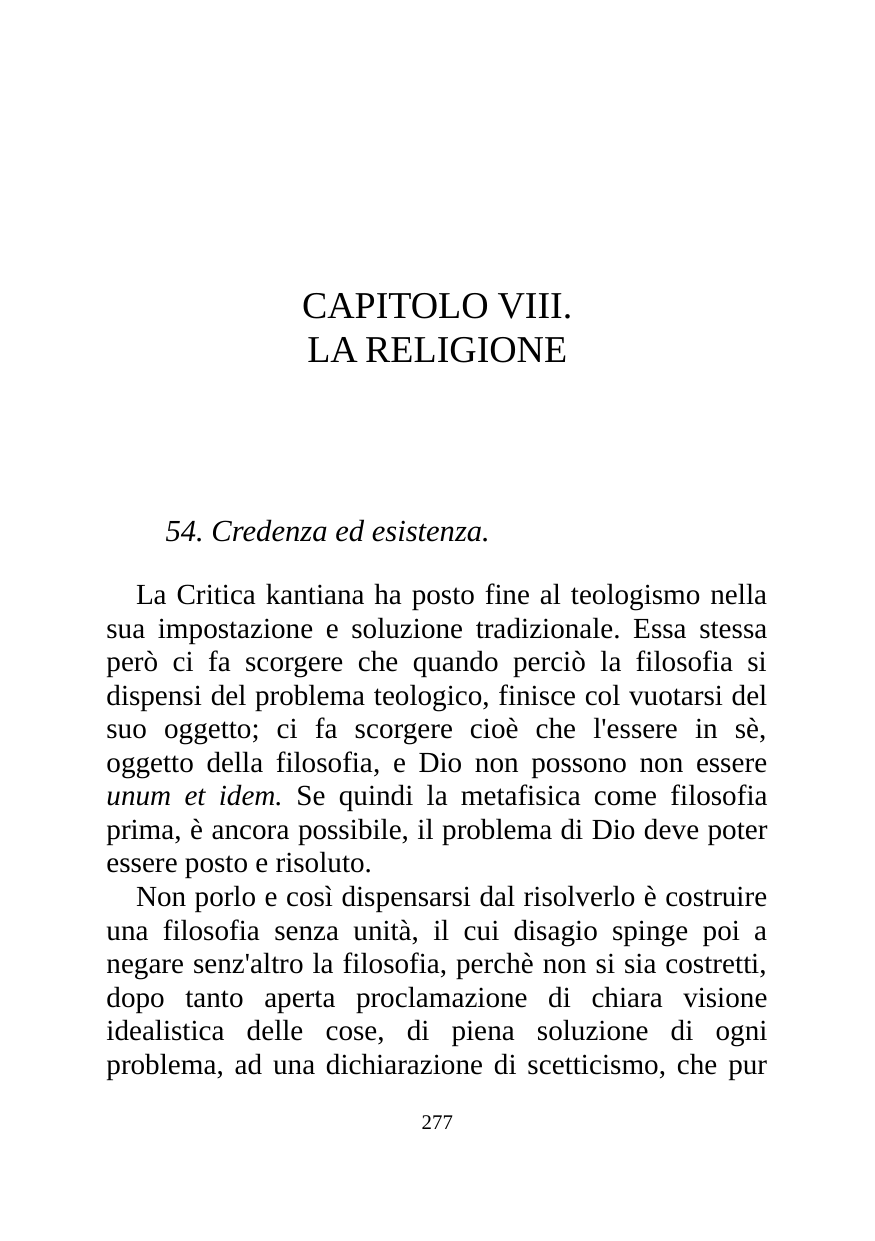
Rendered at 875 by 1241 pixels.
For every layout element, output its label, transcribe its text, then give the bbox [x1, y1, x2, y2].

subtitle CAPITOLO VIII. LA RELIGIONE [106, 283, 768, 371]
text La Critica kantiana ha posto fine al teologismo nella sua impostazione e soluzione tradizionale. Essa stessa però ci fa scorgere che quando perciò la filosofia si dispensi del problema teologico, finisce col vuotarsi del suo oggetto; ci fa scorgere cioè che l'essere in sè, oggetto della filosofia, e Dio non possono non essere unum et idem. Se quindi la metafisica come filosofia prima, è ancora possibile, il problema di Dio deve poter essere posto e risoluto. [106, 577, 768, 879]
text Non porlo e così dispensarsi dal risolverlo è costruire una filosofia senza unità, il cui disagio spinge poi a negare senz'altro la filosofia, perchè non si sia costretti, dopo tanto aperta proclamazione di chiara visione idealistica delle cose, di piena soluzione di ogni problema, ad una dichiarazione di scetticismo, che pur [106, 879, 768, 1080]
subtitle 54. Credenza ed esistenza. [165, 512, 768, 548]
